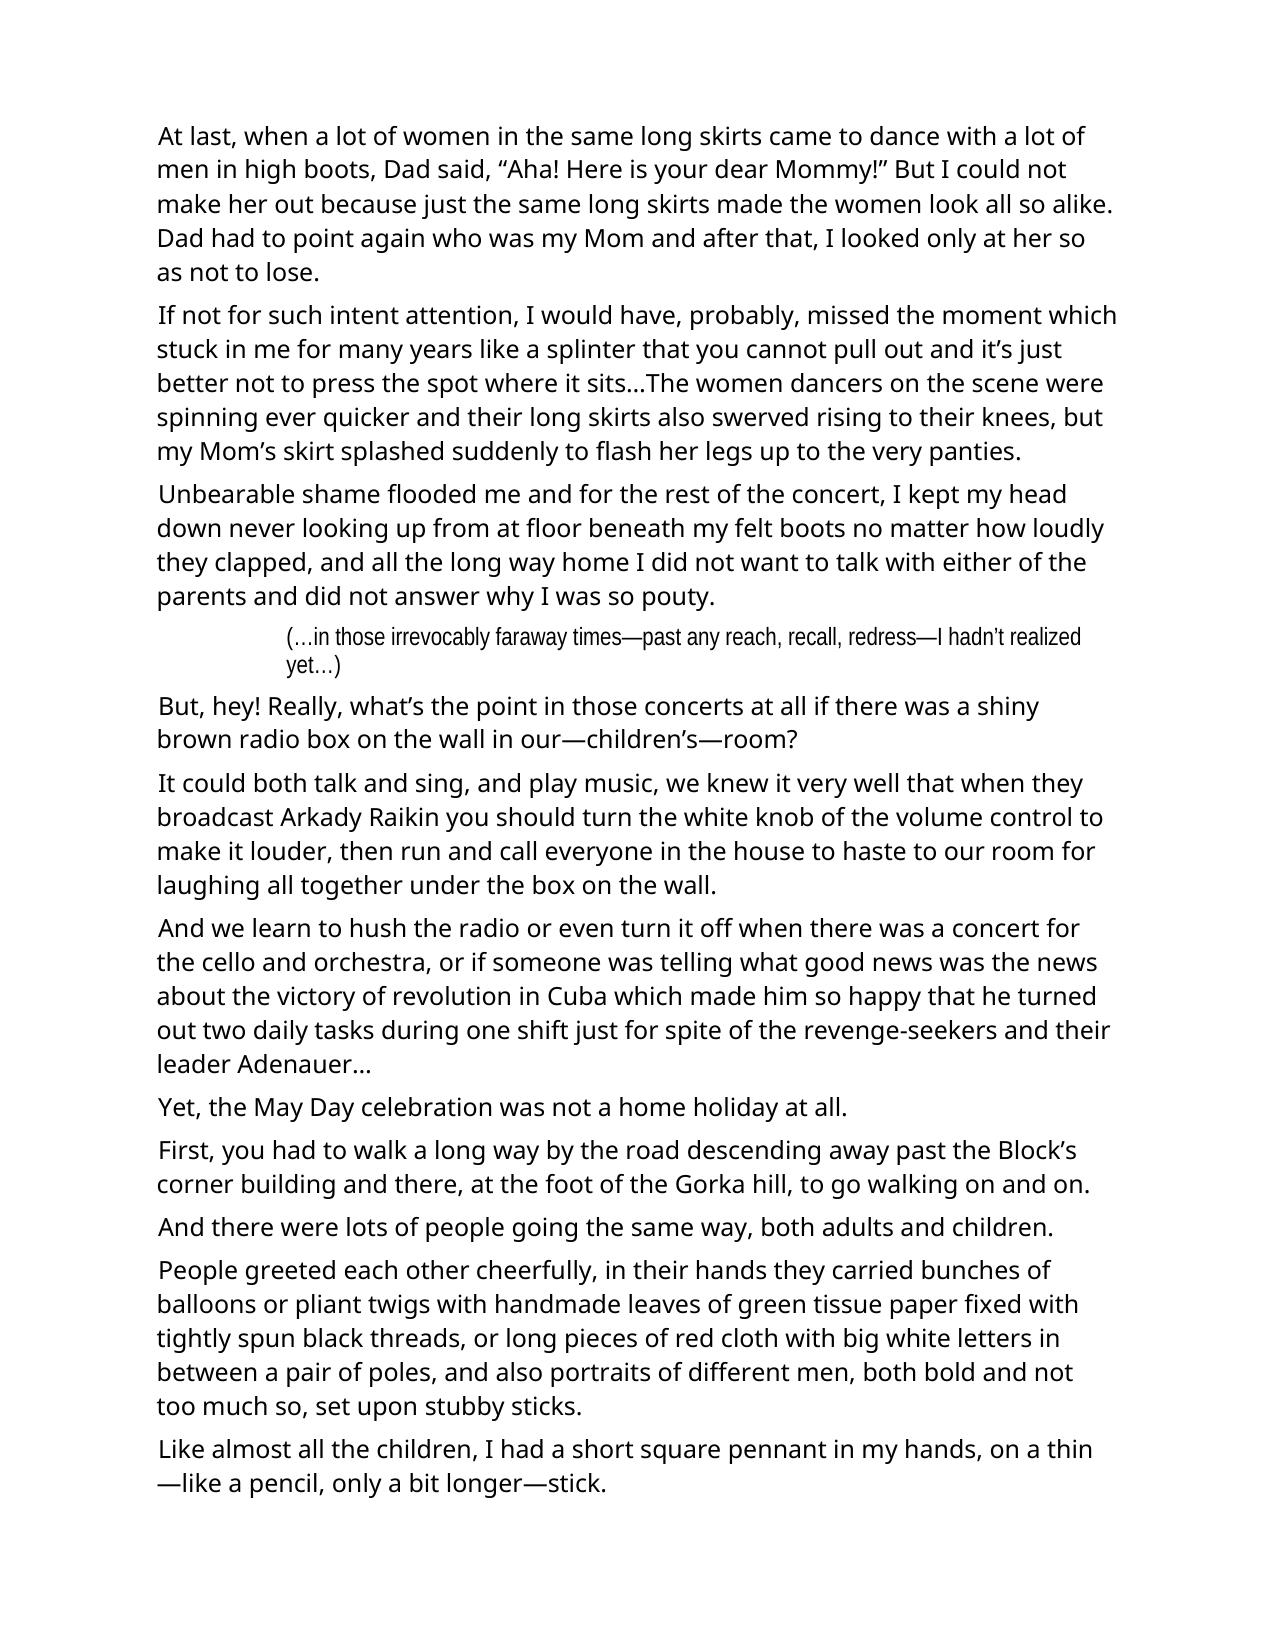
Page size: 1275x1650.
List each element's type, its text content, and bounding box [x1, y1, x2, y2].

text At last, when a lot of women in the same long skirts came to dance with a lot of men in high boots, Dad said, “Aha! Here is your dear Mommy!” But I could not make her out because just the same long skirts made the women look all so alike. Dad had to point again who was my Mom and after that, I looked only at her so as not to lose. [156, 118, 1118, 288]
text Unbearable shame flooded me and for the rest of the concert, I kept my head down never looking up from at floor beneath my felt boots no matter how loudly they clapped, and all the long way home I did not want to talk with either of the parents and did not answer why I was so pouty. [156, 477, 1118, 613]
text And we learn to hush the radio or even turn it off when there was a concert for the cello and orchestra, or if someone was telling what good news was the news about the victory of revolution in Cuba which made him so happy that he turned out two daily tasks during one shift just for spite of the revenge-seekers and their leader Adenauer… [156, 910, 1118, 1081]
text It could both talk and sing, and play music, we knew it very well that when they broadcast Arkady Raikin you should turn the white knob of the volume control to make it louder, then run and call everyone in the house to haste to our room for laughing all together under the box on the wall. [156, 765, 1118, 901]
text And there were lots of people going the same way, both adults and children. [156, 1210, 1118, 1244]
text Yet, the May Day celebration was not a home holiday at all. [156, 1090, 1118, 1124]
list (…in those irrevocably faraway times—past any reach, recall, redress—I hadn’t realized yet…) [286, 622, 1118, 679]
text But, hey! Really, what’s the point in those concerts at all if there was a shiny brown radio box on the wall in our—children’s—room? [156, 688, 1118, 756]
text Like almost all the children, I had a short square pennant in my hands, on a thin—like a pencil, only a bit longer—stick. [156, 1432, 1118, 1500]
text People greeted each other cheerfully, in their hands they carried bunches of balloons or pliant twigs with handmade leaves of green tissue paper fixed with tightly spun black threads, or long pieces of red cloth with big white letters in between a pair of poles, and also portraits of different men, both bold and not too much so, set upon stubby sticks. [156, 1253, 1118, 1423]
text First, you had to walk a long way by the road descending away past the Block’s corner building and there, at the foot of the Gorka hill, to go walking on and on. [156, 1133, 1118, 1201]
text If not for such intent attention, I would have, probably, missed the moment which stuck in me for many years like a splinter that you cannot pull out and it’s just better not to press the spot where it sits…The women dancers on the scene were spinning ever quicker and their long skirts also swerved rising to their knees, but my Mom’s skirt splashed suddenly to flash her legs up to the very panties. [156, 297, 1118, 468]
